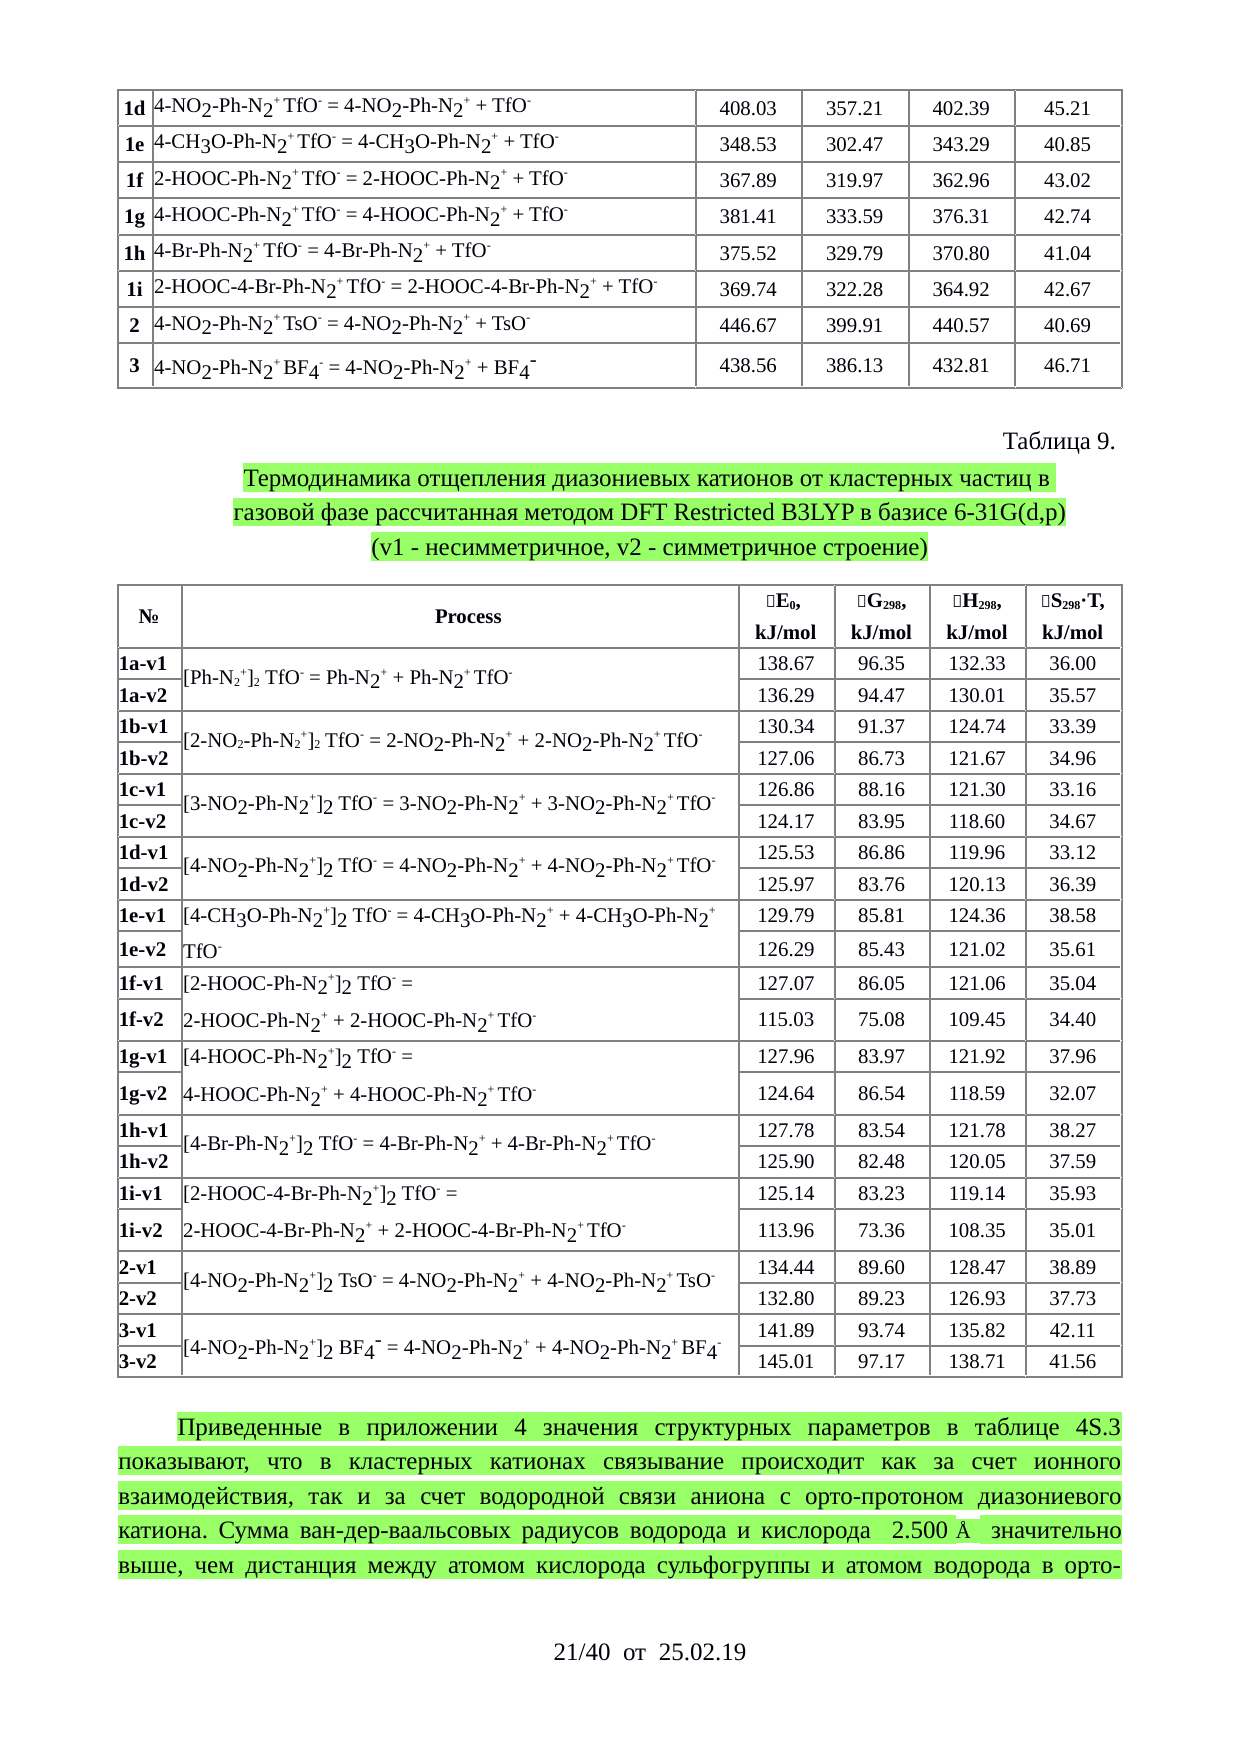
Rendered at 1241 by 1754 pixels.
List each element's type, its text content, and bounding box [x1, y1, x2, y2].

table_cell 34.67 [1027, 804, 1121, 836]
table_cell 125.90 [740, 1147, 834, 1176]
table_cell 375.52 [697, 236, 801, 270]
table_cell [4-CH3O-Ph-N2+]2 TfO- = 4-CH3O-Ph-N2+ + 4-CH3O-Ph-N2+ TfO- [183, 901, 738, 966]
table_cell 37.73 [1027, 1282, 1121, 1313]
table_cell 41.04 [1016, 234, 1121, 270]
table_cell 40.69 [1016, 306, 1121, 342]
table_cell 124.36 [931, 901, 1025, 930]
table_cell 42.74 [1016, 197, 1121, 233]
table_cell 86.73 [836, 743, 929, 773]
table_cell 127.07 [740, 968, 834, 997]
table_cell 93.74 [836, 1315, 929, 1344]
table_cell 86.54 [836, 1073, 929, 1113]
table_cell 130.01 [931, 680, 1025, 710]
table_cell 46.71 [1015, 342, 1121, 387]
table_cell 32.07 [1027, 1071, 1121, 1113]
table_cell 108.35 [931, 1210, 1025, 1250]
table_cell [2-HOOC-4-Br-Ph-N2+]2 TfO- = 2-HOOC-4-Br-Ph-N2+ + 2-HOOC-4-Br-Ph-N2+ TfO- [183, 1179, 738, 1250]
table_cell 440.57 [910, 308, 1014, 342]
table_cell [2-NO2-Ph-N2+]2 TfO- = 2-NO2-Ph-N2+ + 2-NO2-Ph-N2+ TfO- [183, 712, 738, 773]
table_cell 75.08 [836, 1000, 929, 1040]
table_cell 364.92 [910, 272, 1014, 306]
table_cell 35.61 [1027, 930, 1121, 966]
table_cell 446.67 [697, 308, 801, 342]
table_cell 2-v1 [119, 1252, 181, 1282]
table_cell 127.78 [740, 1116, 834, 1145]
table_cell 2-v2 [119, 1284, 181, 1313]
table_cell 1a-v2 [119, 680, 181, 710]
text Приведенные в приложении 4 значения структурных параметров в таблице 4S.3 показывают, что в кластерных катионах связывание происходит как за счет ионного взаимодействия, так и за счет водородной связи аниона с орто-протоном диазониевого катиона. Сумма ван-дер-ваальсовых радиусов водорода и кислорода 2.500 Å значительно выше, чем дистанция между атомом кислорода сульфогруппы и атомом водорода в орто- [118, 1412, 1122, 1579]
table_cell 91.37 [836, 712, 929, 741]
table_cell 34.96 [1027, 741, 1121, 773]
table_cell [3-NO2-Ph-N2+]2 TfO- = 3-NO2-Ph-N2+ + 3-NO2-Ph-N2+ TfO- [183, 775, 738, 836]
table_cell 1g [119, 199, 152, 233]
table_cell 94.47 [836, 680, 929, 710]
table_cell [4-HOOC-Ph-N2+]2 TfO- = 4-HOOC-Ph-N2+ + 4-HOOC-Ph-N2+ TfO- [183, 1042, 738, 1113]
table_cell 35.04 [1027, 966, 1121, 997]
table_cell 121.78 [931, 1116, 1025, 1145]
table_header H298, kJ/mol [931, 586, 1025, 647]
table_cell 85.81 [836, 901, 929, 930]
table_cell 40.85 [1016, 125, 1121, 161]
table_cell 1b-v1 [119, 712, 181, 741]
table_cell 3-v1 [119, 1315, 181, 1344]
table_cell 369.74 [697, 272, 801, 306]
table_cell 1d [119, 91, 152, 125]
table_cell 302.47 [803, 127, 908, 161]
table_cell 343.29 [910, 127, 1014, 161]
table_cell 118.60 [931, 806, 1025, 836]
table_cell 83.76 [836, 869, 929, 898]
table_cell 126.86 [740, 775, 834, 804]
text Таблица 9. [118, 426, 1122, 454]
table_cell 86.05 [836, 968, 929, 997]
table_cell 145.01 [739, 1347, 834, 1376]
table_cell 120.05 [931, 1147, 1025, 1176]
table_cell 128.47 [931, 1252, 1025, 1282]
table_cell 82.48 [836, 1147, 929, 1176]
table_header S298·T, kJ/mol [1027, 586, 1121, 647]
table_header Process [183, 586, 738, 647]
table_cell 1f [119, 163, 152, 197]
table_cell 89.23 [836, 1284, 929, 1313]
table_cell 319.97 [803, 163, 908, 197]
table_cell 132.33 [931, 649, 1025, 678]
table_cell 124.74 [931, 712, 1025, 741]
table_cell 83.97 [836, 1042, 929, 1071]
table_cell 125.97 [740, 869, 834, 898]
table_cell 86.86 [836, 838, 929, 867]
table_cell 36.39 [1027, 867, 1121, 898]
table_cell 38.58 [1027, 899, 1121, 930]
table_cell 89.60 [836, 1252, 929, 1282]
table_cell 3 [119, 344, 153, 387]
table_cell 322.28 [803, 272, 908, 306]
table_cell 135.82 [931, 1315, 1025, 1344]
table_cell 1f-v2 [119, 1000, 181, 1040]
table_cell 4-CH3O-Ph-N2+ TfO- = 4-CH3O-Ph-N2+ + TfO- [154, 127, 695, 161]
table_cell 438.56 [696, 344, 802, 387]
table_cell 109.45 [931, 1000, 1025, 1040]
table_cell 2-HOOC-4-Br-Ph-N2+ TfO- = 2-HOOC-4-Br-Ph-N2+ + TfO- [154, 272, 695, 306]
table_cell 1d-v1 [119, 838, 181, 867]
table_cell [2-HOOC-Ph-N2+]2 TfO- = 2-HOOC-Ph-N2+ + 2-HOOC-Ph-N2+ TfO- [183, 968, 738, 1040]
table_cell 381.41 [697, 199, 801, 233]
table_cell 367.89 [697, 163, 801, 197]
table_cell 4-NO2-Ph-N2+ TsO- = 4-NO2-Ph-N2+ + TsO- [154, 308, 695, 342]
text (v1 - несимметричное, v2 - симметричное строение) [118, 532, 1122, 561]
table_cell 41.56 [1026, 1345, 1121, 1376]
table_cell 83.23 [836, 1179, 929, 1208]
table_cell 1a-v1 [119, 649, 181, 678]
table_cell 376.31 [910, 199, 1014, 233]
table_cell 36.00 [1027, 647, 1121, 678]
table_cell 2 [119, 308, 152, 342]
table_cell 129.79 [740, 901, 834, 930]
table_cell 124.64 [740, 1073, 834, 1113]
table_cell 130.34 [740, 712, 834, 741]
table_cell 34.40 [1027, 998, 1121, 1040]
table_cell 83.54 [836, 1116, 929, 1145]
table_cell 1i-v2 [119, 1210, 181, 1250]
table_cell 96.35 [836, 649, 929, 678]
table_cell 121.06 [931, 968, 1025, 997]
table_cell 85.43 [836, 932, 929, 966]
table_cell 119.14 [931, 1179, 1025, 1208]
table_cell 333.59 [803, 199, 908, 233]
table_cell 408.03 [697, 91, 801, 125]
table_cell 45.21 [1016, 91, 1121, 125]
table_cell 138.67 [740, 649, 834, 678]
table_cell 35.93 [1027, 1176, 1121, 1208]
table_cell 33.16 [1027, 773, 1121, 804]
table_cell 136.29 [740, 680, 834, 710]
table_header G298, kJ/mol [836, 586, 929, 647]
table_cell 97.17 [835, 1347, 930, 1376]
table_cell 37.59 [1027, 1145, 1121, 1176]
table_cell 125.53 [740, 838, 834, 867]
table_cell 1i [119, 272, 152, 306]
table_cell 1f-v1 [119, 968, 181, 997]
table_cell 1g-v1 [119, 1042, 181, 1071]
table_cell 362.96 [910, 163, 1014, 197]
table_cell 126.29 [740, 932, 834, 966]
table_cell 1h-v1 [119, 1116, 181, 1145]
table_cell 134.44 [740, 1252, 834, 1282]
table_cell 1h [119, 236, 152, 270]
table_cell 83.95 [836, 806, 929, 836]
table_cell 4-HOOC-Ph-N2+ TfO- = 4-HOOC-Ph-N2+ + TfO- [154, 199, 695, 233]
table_cell 37.96 [1027, 1040, 1121, 1071]
table_cell 127.06 [740, 743, 834, 773]
table_cell 141.89 [740, 1315, 834, 1344]
table_cell 118.59 [931, 1073, 1025, 1113]
table_cell 115.03 [740, 1000, 834, 1040]
table_cell 1e-v1 [119, 901, 181, 930]
table_cell 125.14 [740, 1179, 834, 1208]
table_cell 38.89 [1027, 1250, 1121, 1282]
table_cell [4-NO2-Ph-N2+]2 TfO- = 4-NO2-Ph-N2+ + 4-NO2-Ph-N2+ TfO- [183, 838, 738, 898]
table_cell 1e [119, 127, 152, 161]
table_cell 42.11 [1027, 1313, 1121, 1344]
table_cell 399.91 [803, 308, 908, 342]
table_cell 113.96 [740, 1210, 834, 1250]
table_cell 432.81 [909, 344, 1015, 387]
table_cell 1e-v2 [119, 932, 181, 966]
table_cell 127.96 [740, 1042, 834, 1071]
table_cell 124.17 [740, 806, 834, 836]
table_cell 43.02 [1016, 161, 1121, 197]
table_cell [Ph-N2+]2 TfO- = Ph-N2+ + Ph-N2+ TfO- [183, 649, 738, 710]
table_cell 329.79 [803, 236, 908, 270]
table_cell [4-NO2-Ph-N2+]2 BF4- = 4-NO2-Ph-N2+ + 4-NO2-Ph-N2+ BF4- [182, 1315, 739, 1376]
table_header № [119, 586, 181, 647]
table_cell 4-NO2-Ph-N2+ BF4- = 4-NO2-Ph-N2+ + BF4- [153, 344, 696, 387]
table_cell 357.21 [803, 91, 908, 125]
table_cell 126.93 [931, 1284, 1025, 1313]
table_cell 33.12 [1027, 836, 1121, 867]
text Термодинамика отщепления диазониевых катионов от кластерных частиц в [118, 463, 1122, 492]
table_cell 121.92 [931, 1042, 1025, 1071]
table_cell 4-NO2-Ph-N2+ TfO- = 4-NO2-Ph-N2+ + TfO- [154, 91, 695, 125]
table_cell 370.80 [910, 236, 1014, 270]
table_cell 1g-v2 [119, 1073, 181, 1113]
table_cell 1i-v1 [119, 1179, 181, 1208]
table_cell 121.30 [931, 775, 1025, 804]
table_cell 120.13 [931, 869, 1025, 898]
table_cell 121.67 [931, 743, 1025, 773]
table_cell 121.02 [931, 932, 1025, 966]
table_cell 348.53 [697, 127, 801, 161]
table_cell 3-v2 [119, 1347, 182, 1376]
table_cell 38.27 [1027, 1114, 1121, 1145]
table_cell 1h-v2 [119, 1147, 181, 1176]
table_cell 119.96 [931, 838, 1025, 867]
table_cell 35.01 [1027, 1208, 1121, 1250]
table_cell 88.16 [836, 775, 929, 804]
table_cell 132.80 [740, 1284, 834, 1313]
table_cell 2-HOOC-Ph-N2+ TfO- = 2-HOOC-Ph-N2+ + TfO- [154, 163, 695, 197]
table_cell 42.67 [1016, 270, 1121, 306]
table_cell 386.13 [802, 344, 909, 387]
table_cell 1c-v1 [119, 775, 181, 804]
table_cell 4-Br-Ph-N2+ TfO- = 4-Br-Ph-N2+ + TfO- [154, 236, 695, 270]
table_cell 33.39 [1027, 710, 1121, 741]
table_cell [4-Br-Ph-N2+]2 TfO- = 4-Br-Ph-N2+ + 4-Br-Ph-N2+ TfO- [183, 1116, 738, 1176]
table_cell 35.57 [1027, 678, 1121, 710]
table_cell 138.71 [930, 1347, 1026, 1376]
table_cell 402.39 [910, 91, 1014, 125]
table_cell 1b-v2 [119, 743, 181, 773]
table_header E0, kJ/mol [740, 586, 834, 647]
table_cell 73.36 [836, 1210, 929, 1250]
text газовой фазе рассчитанная методом DFT Restricted B3LYP в базисе 6-31G(d,p) [118, 497, 1122, 526]
table_cell 1c-v2 [119, 806, 181, 836]
table_cell 1d-v2 [119, 869, 181, 898]
table_cell [4-NO2-Ph-N2+]2 TsO- = 4-NO2-Ph-N2+ + 4-NO2-Ph-N2+ TsO- [183, 1252, 738, 1313]
